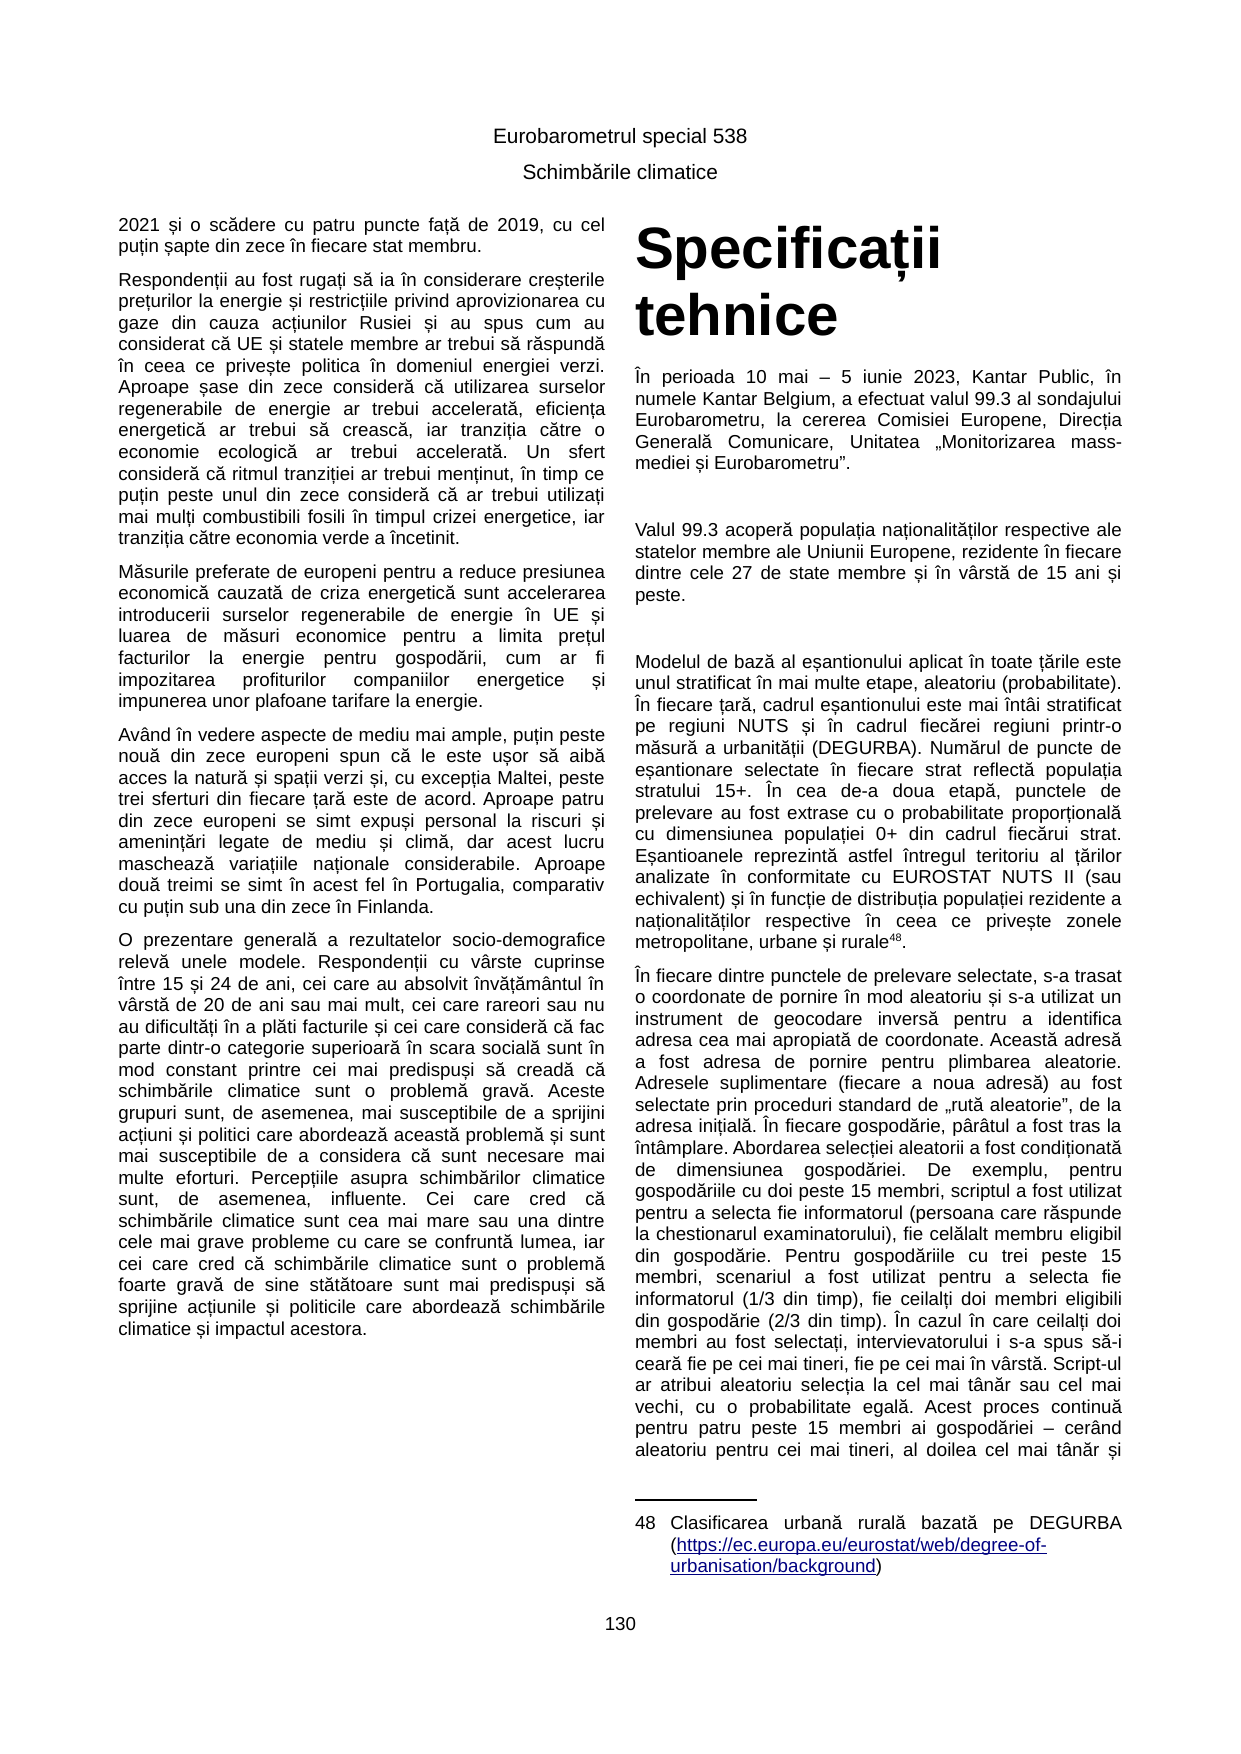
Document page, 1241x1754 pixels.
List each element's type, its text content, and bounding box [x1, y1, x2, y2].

text Măsurile preferate de europeni pentru a reduce presiunea economică cauzată de criza energetică sunt accelerarea introducerii surselor regenerabile de energie în UE și luarea de măsuri economice pentru a limita prețul facturilor la energie pentru gospodării, cum ar fi impozitarea profiturilor companiilor energetice și impunerea unor plafoane tarifare la energie. [118, 561, 605, 711]
text Clasificarea urbană rurală bazată pe DEGURBA (https://ec.europa.eu/eurostat/web/degree-of-urbanisation/background) [635, 1512, 1122, 1577]
text În fiecare dintre punctele de prelevare selectate, s-a trasat o coordonate de pornire în mod aleatoriu și s-a utilizat un instrument de geocodare inversă pentru a identifica adresa cea mai apropiată de coordonate. Această adresă a fost adresa de pornire pentru plimbarea aleatorie. Adresele suplimentare (fiecare a noua adresă) au fost selectate prin proceduri standard de „rută aleatorie”, de la adresa inițială. În fiecare gospodărie, pârâtul a fost tras la întâmplare. Abordarea selecției aleatorii a fost condiționată de dimensiunea gospodăriei. De exemplu, pentru gospodăriile cu doi peste 15 membri, scriptul a fost utilizat pentru a selecta fie informatorul (persoana care răspunde la chestionarul examinatorului), fie celălalt membru eligibil din gospodărie. Pentru gospodăriile cu trei peste 15 membri, scenariul a fost utilizat pentru a selecta fie informatorul (1/3 din timp), fie ceilalți doi membri eligibili din gospodărie (2/3 din timp). În cazul în care ceilalți doi membri au fost selectați, intervievatorului i s-a spus să-i ceară fie pe cei mai tineri, fie pe cei mai în vârstă. Script-ul ar atribui aleatoriu selecția la cel mai tânăr sau cel mai vechi, cu o probabilitate egală. Acest proces continuă pentru patru peste 15 membri ai gospodăriei – cerând aleatoriu pentru cei mai tineri, al doilea cel mai tânăr și [635, 964, 1122, 1460]
subtitle Specificații tehnice [635, 213, 1122, 347]
text Respondenții au fost rugați să ia în considerare creșterile prețurilor la energie și restricțiile privind aprovizionarea cu gaze din cauza acțiunilor Rusiei și au spus cum au considerat că UE și statele membre ar trebui să răspundă în ceea ce privește politica în domeniul energiei verzi. Aproape șase din zece consideră că utilizarea surselor regenerabile de energie ar trebui accelerată, eficiența energetică ar trebui să crească, iar tranziția către o economie ecologică ar trebui accelerată. Un sfert consideră că ritmul tranziției ar trebui menținut, în timp ce puțin peste unul din zece consideră că ar trebui utilizați mai mulți combustibili fosili în timpul crizei energetice, iar tranziția către economia verde a încetinit. [118, 268, 605, 549]
text Valul 99.3 acoperă populația naționalităților respective ale statelor membre ale Uniunii Europene, rezidente în fiecare dintre cele 27 de state membre și în vârstă de 15 ani și peste. [635, 519, 1122, 605]
text În perioada 10 mai – 5 iunie 2023, Kantar Public, în numele Kantar Belgium, a efectuat valul 99.3 al sondajului Eurobarometru, la cererea Comisiei Europene, Direcția Generală Comunicare, Unitatea „Monitorizarea mass-mediei și Eurobarometru”. [635, 366, 1122, 474]
text 2021 și o scădere cu patru puncte față de 2019, cu cel puțin șapte din zece în fiecare stat membru. [118, 213, 605, 256]
text O prezentare generală a rezultatelor socio-demografice relevă unele modele. Respondenții cu vârste cuprinse între 15 și 24 de ani, cei care au absolvit învățământul în vârstă de 20 de ani sau mai mult, cei care rareori sau nu au dificultăți în a plăti facturile și cei care consideră că fac parte dintr-o categorie superioară în scara socială sunt în mod constant printre cei mai predispuși să creadă că schimbările climatice sunt o problemă gravă. Aceste grupuri sunt, de asemenea, mai susceptibile de a sprijini acțiuni și politici care abordează această problemă și sunt mai susceptibile de a considera că sunt necesare mai multe eforturi. Percepțiile asupra schimbărilor climatice sunt, de asemenea, influente. Cei care cred că schimbările climatice sunt cea mai mare sau una dintre cele mai grave probleme cu care se confruntă lumea, iar cei care cred că schimbările climatice sunt o problemă foarte gravă de sine stătătoare sunt mai predispuși să sprijine acțiunile și politicile care abordează schimbările climatice și impactul acestora. [118, 929, 605, 1339]
text Modelul de bază al eșantionului aplicat în toate țările este unul stratificat în mai multe etape, aleatoriu (probabilitate). În fiecare țară, cadrul eșantionului este mai întâi stratificat pe regiuni NUTS și în cadrul fiecărei regiuni printr-o măsură a urbanității (DEGURBA). Numărul de puncte de eșantionare selectate în fiecare strat reflectă populația stratului 15+. În cea de-a doua etapă, punctele de prelevare au fost extrase cu o probabilitate proporțională cu dimensiunea populației 0+ din cadrul fiecărui strat. Eșantioanele reprezintă astfel întregul teritoriu al țărilor analizate în conformitate cu EUROSTAT NUTS II (sau echivalent) și în funcție de distribuția populației rezidente a naționalităților respective în ceea ce privește zonele metropolitane, urbane și rurale. [635, 651, 1122, 952]
text Având în vedere aspecte de mediu mai ample, puțin peste nouă din zece europeni spun că le este ușor să aibă acces la natură și spații verzi și, cu excepția Maltei, peste trei sferturi din fiecare țară este de acord. Aproape patru din zece europeni se simt expuși personal la riscuri și amenințări legate de mediu și climă, dar acest lucru maschează variațiile naționale considerabile. Aproape două treimi se simt în acest fel în Portugalia, comparativ cu puțin sub una din zece în Finlanda. [118, 723, 605, 917]
